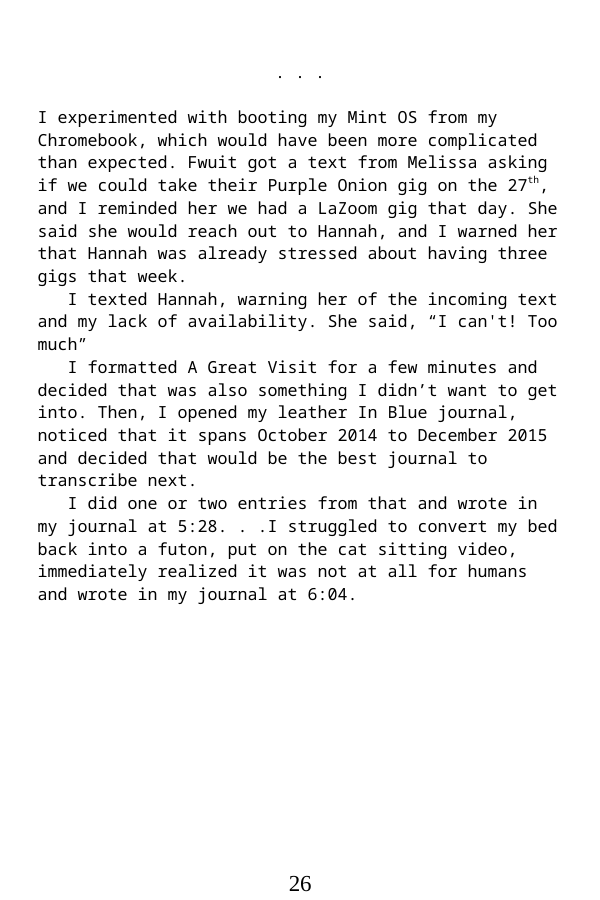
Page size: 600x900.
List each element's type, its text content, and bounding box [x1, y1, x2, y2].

text I did one or two entries from that and wrote in my journal at 5:28. . .I struggled to convert my bed back into a futon, put on the cat sitting video, immediately realized it was not at all for humans and wrote in my journal at 6:04. [37, 492, 562, 605]
text I experimented with booting my Mint OS from my Chromebook, which would have been more complicated than expected. Fwuit got a text from Melissa asking if we could take their Purple Onion gig on the 27th, and I reminded her we had a LaZoom gig that day. She said she would reach out to Hannah, and I warned her that Hannah was already stressed about having three gigs that week. [37, 106, 562, 287]
text I formatted A Great Visit for a few minutes and decided that was also something I didn’t want to get into. Then, I opened my leather In Blue journal, noticed that it spans October 2014 to December 2015 and decided that would be the best journal to transcribe next. [37, 355, 562, 492]
text . . . [37, 60, 562, 83]
text I texted Hannah, warning her of the incoming text and my lack of availability. She said, “I can't! Too much” [37, 287, 562, 355]
